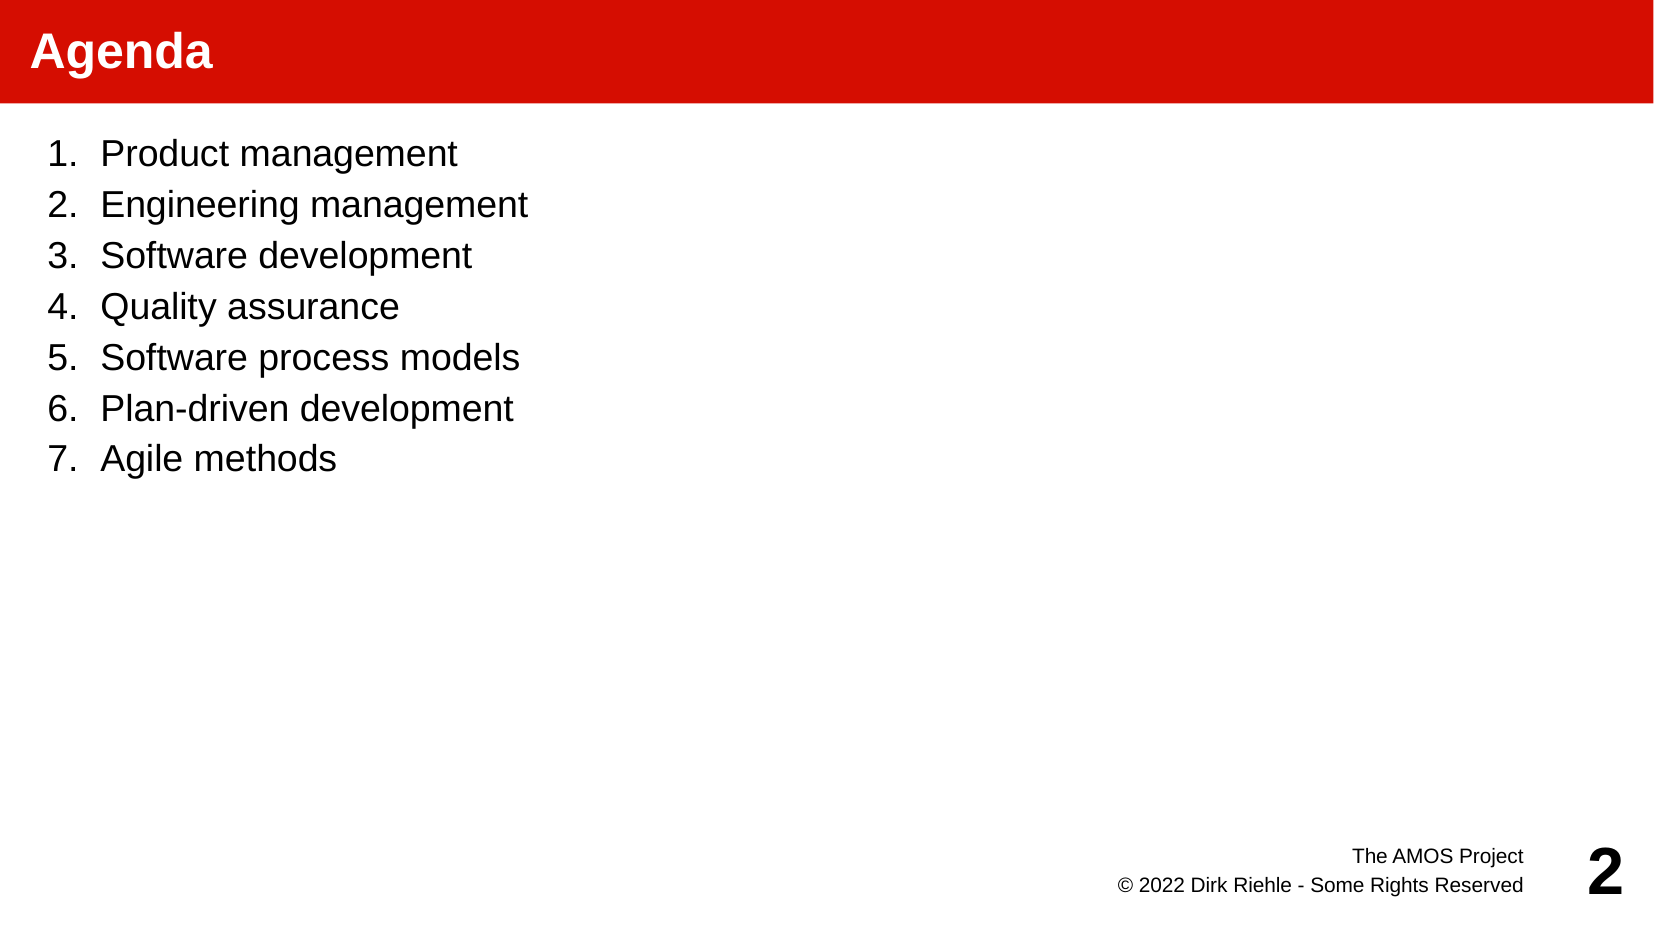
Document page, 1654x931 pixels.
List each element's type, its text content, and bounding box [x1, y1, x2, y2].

list Product management Engineering management Software development Quality assurance Software process models Plan-driven development Agile methods [29, 132, 1625, 813]
title Agenda [0, 0, 1654, 104]
